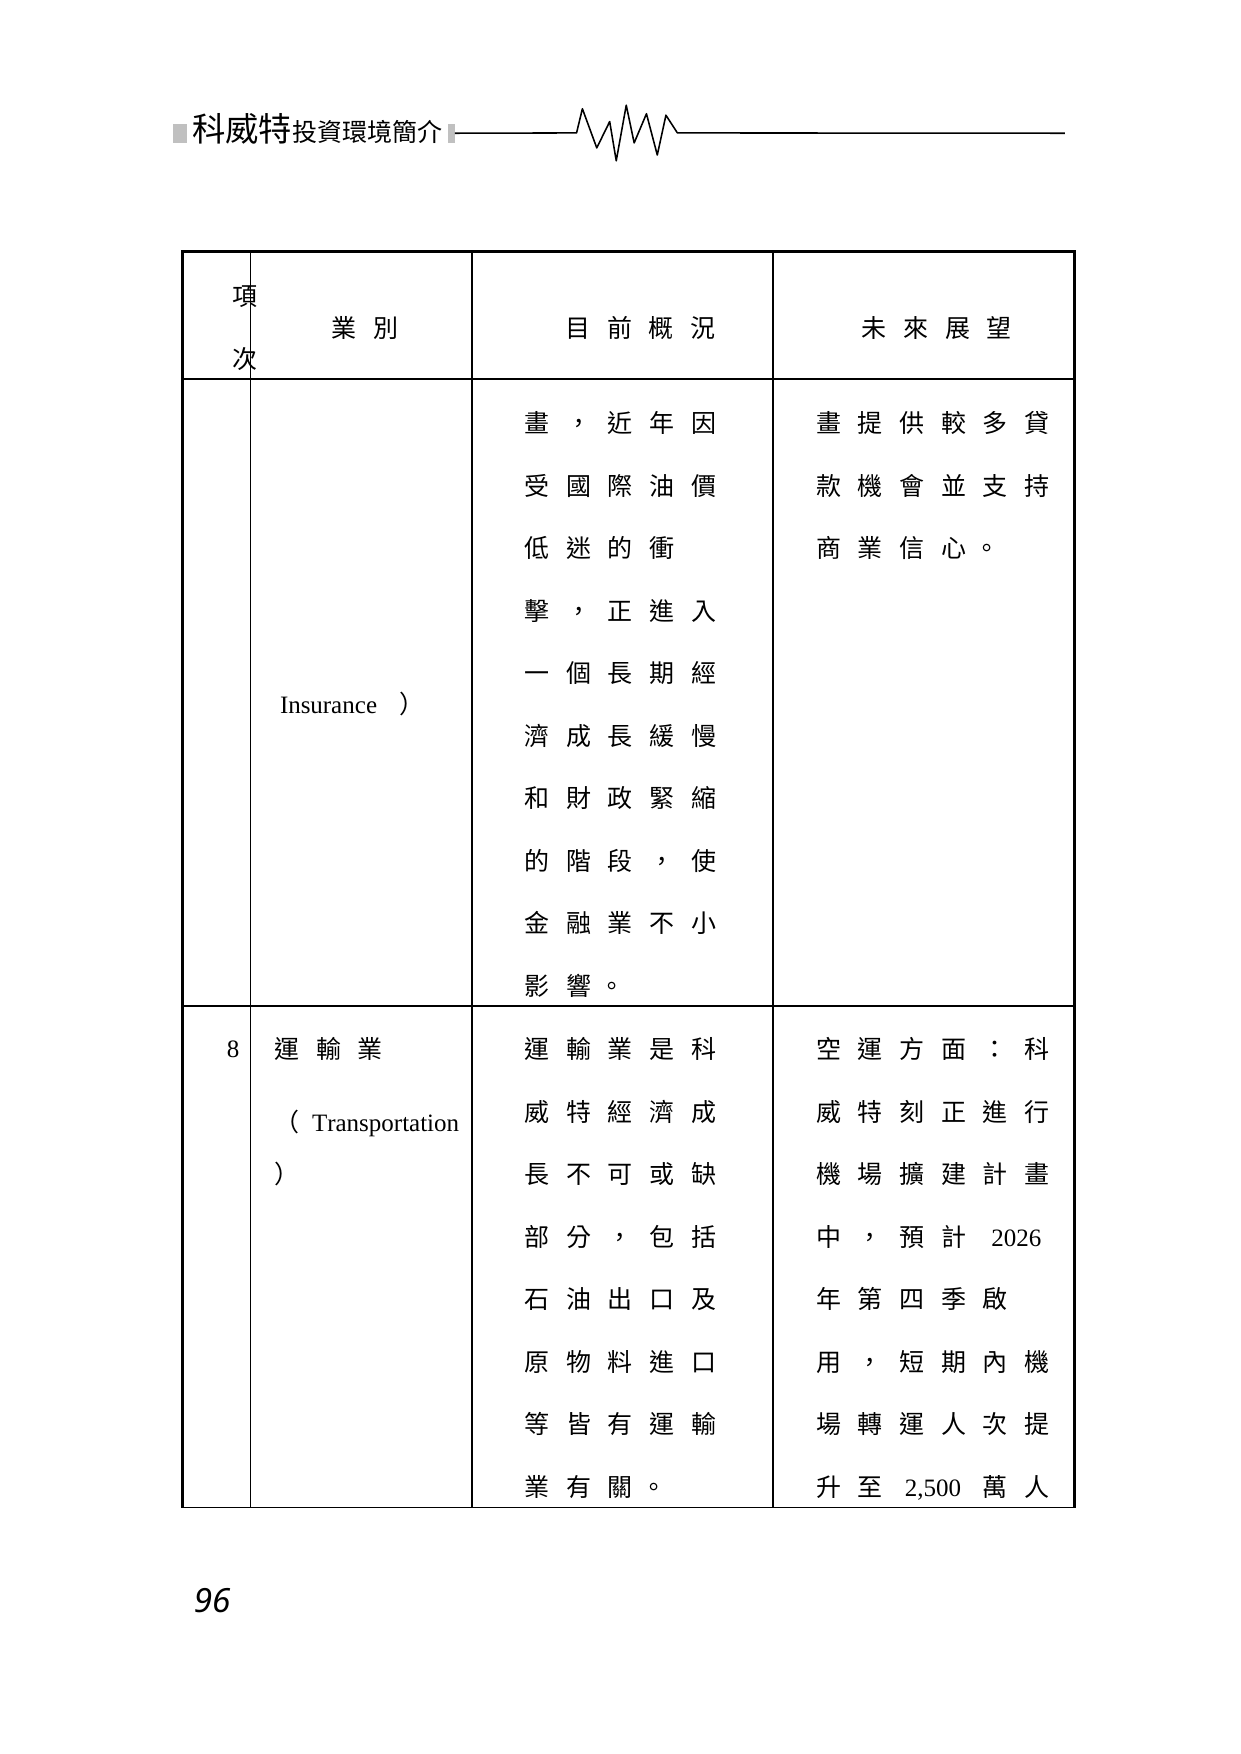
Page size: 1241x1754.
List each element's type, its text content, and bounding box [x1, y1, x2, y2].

table_cell 運輸業 （Transportation） [251, 1007, 471, 1506]
table_header 目前概況 [473, 253, 772, 378]
table_cell 運輸業是科威特經濟成長不可或缺部分，包括石油出口及原物料進口等皆有運輸業有關。 [473, 1007, 772, 1506]
table_header 項次 [184, 253, 250, 378]
table_cell Insurance） [251, 380, 471, 1005]
table_header 未來展望 [774, 253, 1073, 378]
table_header 業別 [251, 253, 471, 378]
table_cell 畫，近年因受國際油價低迷的衝擊，正進入一個長期經濟成長緩慢和財政緊縮的階段，使金融業不小影響。 [473, 380, 772, 1005]
table_cell 8 [184, 1007, 250, 1506]
table_cell [184, 380, 250, 1005]
table_cell 空運方面：科威特刻正進行機場擴建計畫中，預計2026年第四季啟用，短期內機場轉運人次提升至2,500萬人 [774, 1007, 1073, 1506]
table_cell 畫提供較多貸款機會並支持商業信心。 [774, 380, 1073, 1005]
